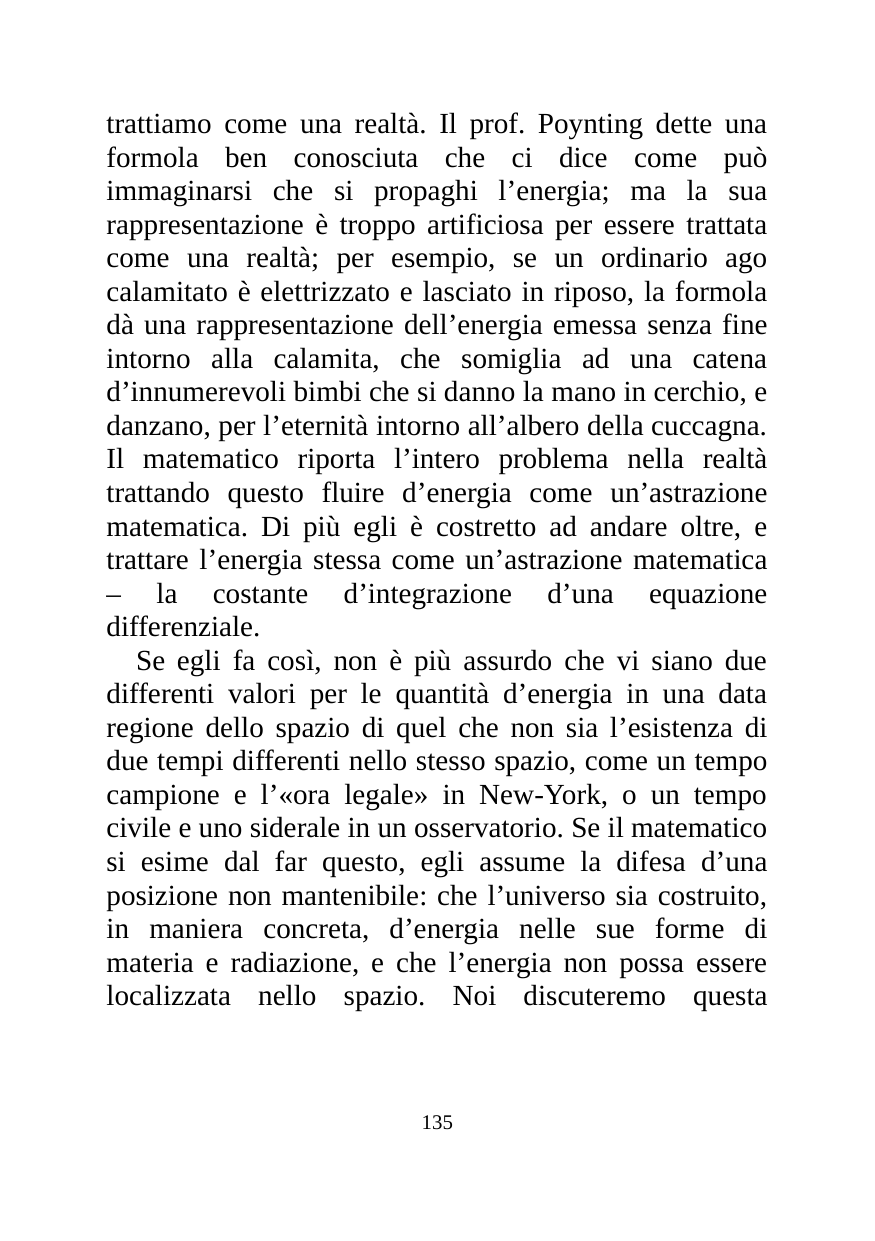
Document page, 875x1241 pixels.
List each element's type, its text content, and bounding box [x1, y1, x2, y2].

text trattiamo come una realtà. Il prof. Poynting dette una formola ben conosciuta che ci dice come può immaginarsi che si propaghi l’energia; ma la sua rappresentazione è troppo artificiosa per essere trattata come una realtà; per esempio, se un ordinario ago calamitato è elettrizzato e lasciato in riposo, la formola dà una rappresentazione dell’energia emessa senza fine intorno alla calamita, che somiglia ad una catena d’innumerevoli bimbi che si danno la mano in cerchio, e danzano, per l’eternità intorno all’albero della cuccagna. Il matematico riporta l’intero problema nella realtà trattando questo fluire d’energia come un’astrazione matematica. Di più egli è costretto ad andare oltre, e trattare l’energia stessa come un’astrazione matematica – la costante d’integrazione d’una equazione differenziale. [106, 106, 768, 643]
text Se egli fa così, non è più assurdo che vi siano due differenti valori per le quantità d’energia in una data regione dello spazio di quel che non sia l’esistenza di due tempi differenti nello stesso spazio, come un tempo campione e l’«ora legale» in New-York, o un tempo civile e uno siderale in un osservatorio. Se il matematico si esime dal far questo, egli assume la difesa d’una posizione non mantenibile: che l’universo sia costruito, in maniera concreta, d’energia nelle sue forme di materia e radiazione, e che l’energia non possa essere localizzata nello spazio. Noi discuteremo questa [106, 643, 768, 1012]
